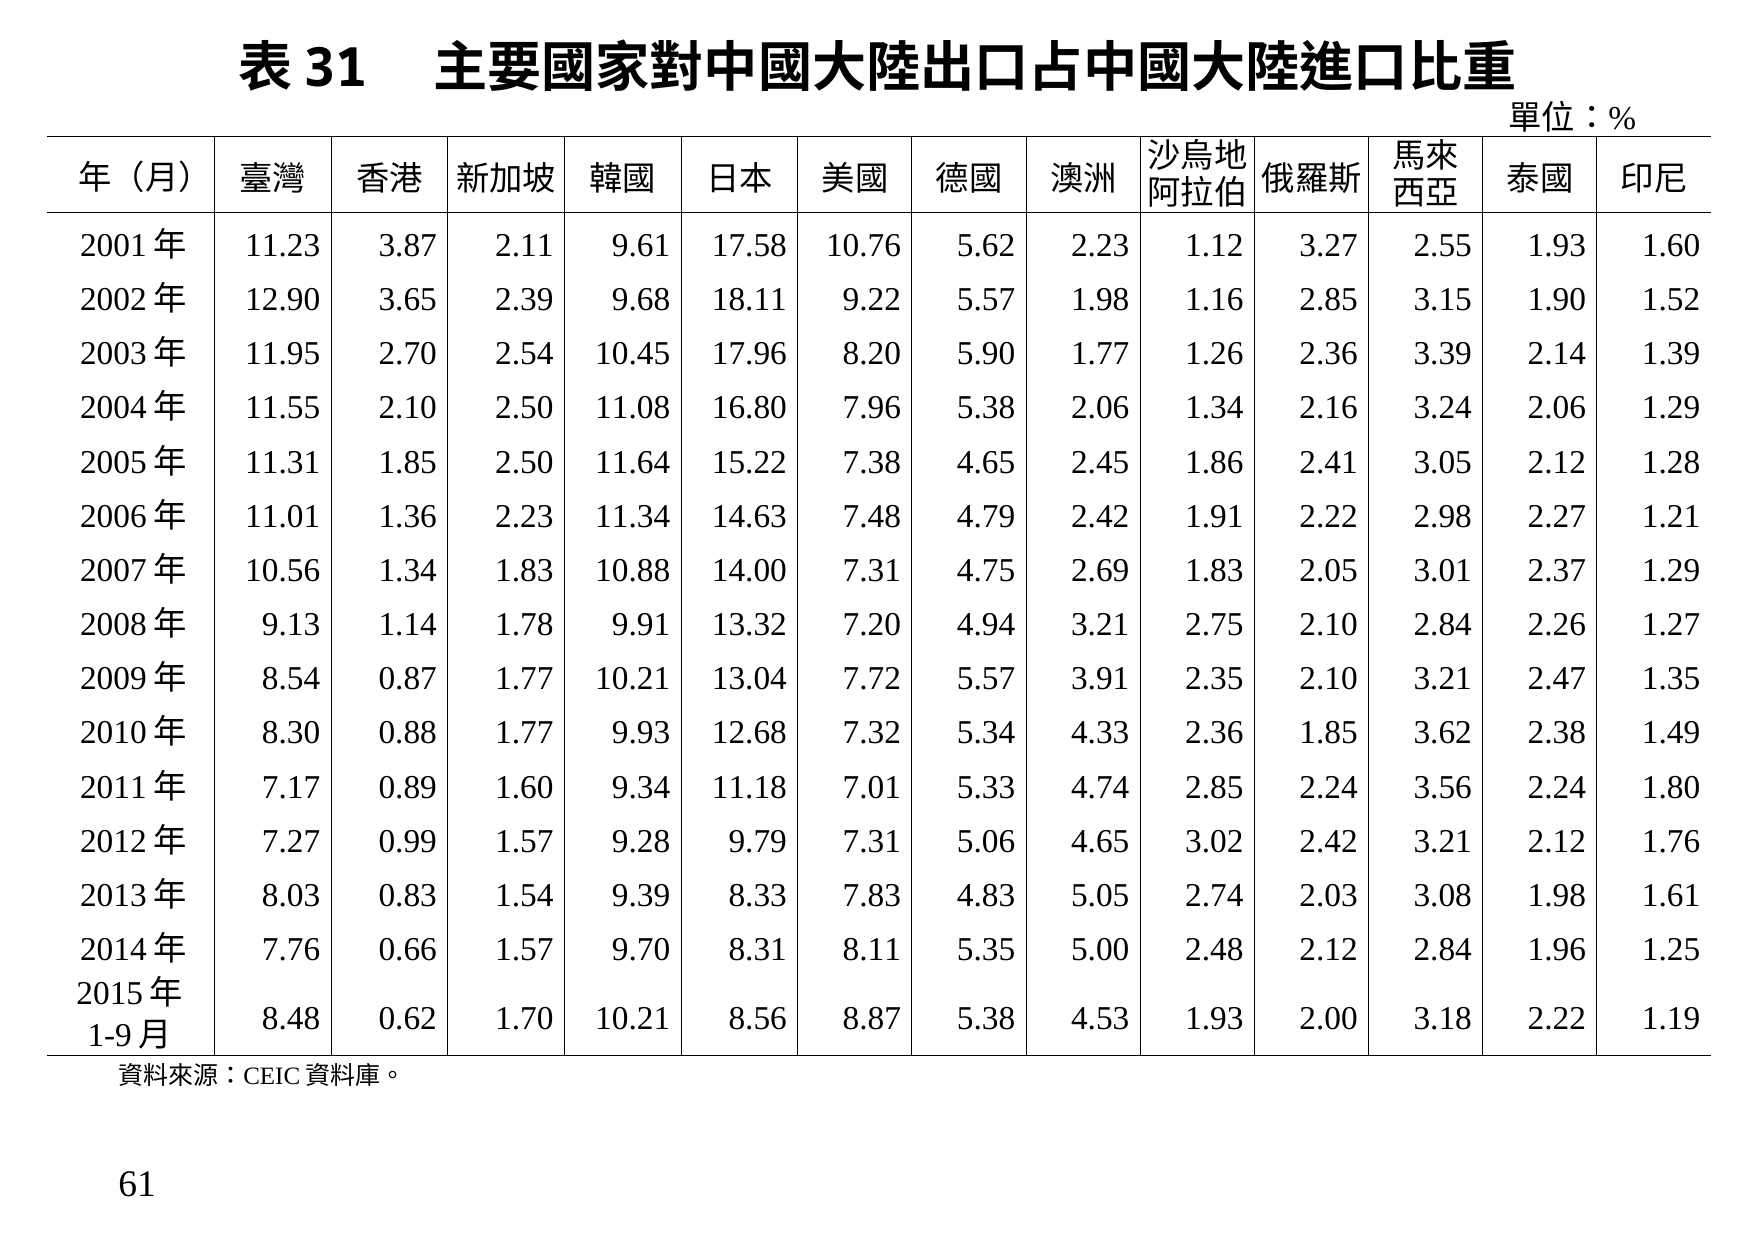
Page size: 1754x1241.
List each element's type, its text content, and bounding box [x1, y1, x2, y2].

table_cell 7.31 [798, 538, 911, 592]
table_cell 2.47 [1483, 646, 1596, 701]
table_cell 11.34 [565, 484, 681, 538]
table_cell 8.31 [682, 917, 797, 971]
table_cell 10.45 [565, 321, 681, 376]
table_cell 2.16 [1255, 376, 1368, 430]
text 資料來源：CEIC資料庫。 [118, 1056, 1636, 1092]
table_cell 1.98 [1483, 863, 1596, 917]
table_cell 5.06 [912, 809, 1026, 863]
table_cell 10.76 [798, 213, 911, 267]
table_cell 4.53 [1027, 971, 1140, 1055]
table_cell 7.48 [798, 484, 911, 538]
table_cell 2.06 [1483, 376, 1596, 430]
table_cell 10.88 [565, 538, 681, 592]
table_cell 11.18 [682, 755, 797, 809]
table_cell 5.34 [912, 701, 1026, 755]
table_cell 13.32 [682, 592, 797, 646]
table_header 臺灣 [215, 137, 331, 212]
table_cell 1.29 [1597, 376, 1711, 430]
table_header 俄羅斯 [1255, 137, 1368, 212]
table_cell 1.54 [448, 863, 564, 917]
table_cell 2.24 [1255, 755, 1368, 809]
table_cell 2.35 [1141, 646, 1254, 701]
table_cell 10.21 [565, 971, 681, 1055]
table_cell 2002年 [47, 267, 214, 321]
table_cell 1.98 [1027, 267, 1140, 321]
table_cell 9.70 [565, 917, 681, 971]
table_header 泰國 [1483, 137, 1596, 212]
table_cell 3.21 [1369, 809, 1482, 863]
table_cell 2.12 [1255, 917, 1368, 971]
table_cell 2.42 [1027, 484, 1140, 538]
table_cell 3.05 [1369, 430, 1482, 484]
table_cell 0.99 [332, 809, 447, 863]
table_header 印尼 [1597, 137, 1711, 212]
table_cell 2.98 [1369, 484, 1482, 538]
table_cell 1.34 [332, 538, 447, 592]
table_cell 2.37 [1483, 538, 1596, 592]
table_header 德國 [912, 137, 1026, 212]
table_cell 9.28 [565, 809, 681, 863]
table_cell 2.55 [1369, 213, 1482, 267]
table_cell 9.61 [565, 213, 681, 267]
table_cell 5.33 [912, 755, 1026, 809]
table_cell 8.20 [798, 321, 911, 376]
table_cell 4.65 [912, 430, 1026, 484]
table_cell 2.23 [448, 484, 564, 538]
table_cell 5.90 [912, 321, 1026, 376]
table_cell 2.14 [1483, 321, 1596, 376]
table_cell 5.38 [912, 971, 1026, 1055]
table_cell 1.96 [1483, 917, 1596, 971]
table_cell 1.52 [1597, 267, 1711, 321]
table_cell 2001年 [47, 213, 214, 267]
table_cell 7.17 [215, 755, 331, 809]
table_cell 2009年 [47, 646, 214, 701]
table_cell 2.85 [1141, 755, 1254, 809]
table_header 日本 [682, 137, 797, 212]
table_cell 2.12 [1483, 430, 1596, 484]
table_cell 3.65 [332, 267, 447, 321]
table_cell 13.04 [682, 646, 797, 701]
table_cell 10.56 [215, 538, 331, 592]
table_cell 3.87 [332, 213, 447, 267]
table_cell 2.36 [1255, 321, 1368, 376]
table_cell 17.58 [682, 213, 797, 267]
table_cell 4.33 [1027, 701, 1140, 755]
table_cell 2012年 [47, 809, 214, 863]
table_cell 2.10 [1255, 646, 1368, 701]
table_cell 2.38 [1483, 701, 1596, 755]
table_cell 3.24 [1369, 376, 1482, 430]
table_cell 2.24 [1483, 755, 1596, 809]
table_cell 0.89 [332, 755, 447, 809]
table_cell 11.95 [215, 321, 331, 376]
table_cell 1.27 [1597, 592, 1711, 646]
table_cell 7.20 [798, 592, 911, 646]
table_cell 8.48 [215, 971, 331, 1055]
table_cell 2.00 [1255, 971, 1368, 1055]
table_cell 2.45 [1027, 430, 1140, 484]
table_cell 2.74 [1141, 863, 1254, 917]
table_cell 2.84 [1369, 917, 1482, 971]
table_cell 8.33 [682, 863, 797, 917]
table_cell 4.75 [912, 538, 1026, 592]
table_cell 0.87 [332, 646, 447, 701]
table_cell 2.12 [1483, 809, 1596, 863]
table_cell 9.79 [682, 809, 797, 863]
table_cell 2.42 [1255, 809, 1368, 863]
table_cell 1.60 [1597, 213, 1711, 267]
table_cell 1.76 [1597, 809, 1711, 863]
table_cell 17.96 [682, 321, 797, 376]
table_cell 2.70 [332, 321, 447, 376]
table_cell 1.34 [1141, 376, 1254, 430]
table_cell 1.77 [448, 646, 564, 701]
table_cell 1.57 [448, 917, 564, 971]
table_cell 2.06 [1027, 376, 1140, 430]
table_cell 2.84 [1369, 592, 1482, 646]
table_cell 2.85 [1255, 267, 1368, 321]
table_cell 9.13 [215, 592, 331, 646]
table_header 香港 [332, 137, 447, 212]
text 單位：% [118, 103, 1636, 136]
table_cell 3.56 [1369, 755, 1482, 809]
table_cell 1.78 [448, 592, 564, 646]
table_cell 2014年 [47, 917, 214, 971]
table_cell 15.22 [682, 430, 797, 484]
table_cell 1.16 [1141, 267, 1254, 321]
table_cell 2008年 [47, 592, 214, 646]
table_cell 1.61 [1597, 863, 1711, 917]
table_cell 3.91 [1027, 646, 1140, 701]
table_cell 7.32 [798, 701, 911, 755]
table_cell 1.85 [1255, 701, 1368, 755]
table_cell 2.75 [1141, 592, 1254, 646]
table_cell 5.35 [912, 917, 1026, 971]
table_cell 5.57 [912, 646, 1026, 701]
table_cell 8.30 [215, 701, 331, 755]
table_cell 0.62 [332, 971, 447, 1055]
table_cell 2.27 [1483, 484, 1596, 538]
table_cell 9.34 [565, 755, 681, 809]
table_cell 12.90 [215, 267, 331, 321]
table_cell 11.01 [215, 484, 331, 538]
table_cell 1.39 [1597, 321, 1711, 376]
table_cell 2.03 [1255, 863, 1368, 917]
table_cell 18.11 [682, 267, 797, 321]
table_cell 1.93 [1141, 971, 1254, 1055]
table_cell 2.50 [448, 376, 564, 430]
table_cell 8.11 [798, 917, 911, 971]
table_cell 3.18 [1369, 971, 1482, 1055]
table_cell 2.23 [1027, 213, 1140, 267]
table_cell 9.91 [565, 592, 681, 646]
table_cell 1.36 [332, 484, 447, 538]
table_cell 3.62 [1369, 701, 1482, 755]
table_cell 2.36 [1141, 701, 1254, 755]
table_cell 2007年 [47, 538, 214, 592]
table_cell 8.56 [682, 971, 797, 1055]
table_cell 7.83 [798, 863, 911, 917]
table_cell 2.22 [1483, 971, 1596, 1055]
table_cell 1.19 [1597, 971, 1711, 1055]
table_cell 4.94 [912, 592, 1026, 646]
table_cell 8.87 [798, 971, 911, 1055]
table_cell 11.31 [215, 430, 331, 484]
subtitle 表31 主要國家對中國大陸出口占中國大陸進口比重 [118, 24, 1636, 103]
table_cell 2010年 [47, 701, 214, 755]
table_cell 7.96 [798, 376, 911, 430]
table_cell 1.91 [1141, 484, 1254, 538]
table_cell 1.60 [448, 755, 564, 809]
table_cell 1.93 [1483, 213, 1596, 267]
table_cell 1.28 [1597, 430, 1711, 484]
table_cell 2013年 [47, 863, 214, 917]
table_cell 1.57 [448, 809, 564, 863]
table_cell 8.54 [215, 646, 331, 701]
table_cell 11.23 [215, 213, 331, 267]
table_cell 1.83 [1141, 538, 1254, 592]
table_cell 16.80 [682, 376, 797, 430]
table_cell 7.72 [798, 646, 911, 701]
table_cell 2005年 [47, 430, 214, 484]
table_header 美國 [798, 137, 911, 212]
table_cell 11.55 [215, 376, 331, 430]
table_cell 7.01 [798, 755, 911, 809]
table_cell 1.80 [1597, 755, 1711, 809]
table_cell 2003年 [47, 321, 214, 376]
table_cell 4.74 [1027, 755, 1140, 809]
table_cell 2006年 [47, 484, 214, 538]
table_cell 2.69 [1027, 538, 1140, 592]
table_cell 10.21 [565, 646, 681, 701]
table_cell 7.38 [798, 430, 911, 484]
table_cell 2.41 [1255, 430, 1368, 484]
table_cell 5.38 [912, 376, 1026, 430]
table_cell 1.86 [1141, 430, 1254, 484]
table_cell 2004年 [47, 376, 214, 430]
table_cell 14.63 [682, 484, 797, 538]
table_cell 9.68 [565, 267, 681, 321]
table_cell 7.27 [215, 809, 331, 863]
table_cell 3.15 [1369, 267, 1482, 321]
table_cell 1.25 [1597, 917, 1711, 971]
table_cell 1.77 [1027, 321, 1140, 376]
table_cell 1.90 [1483, 267, 1596, 321]
table_cell 2015年 1-9月 [47, 971, 214, 1055]
table_cell 2.26 [1483, 592, 1596, 646]
table_cell 0.88 [332, 701, 447, 755]
table_cell 9.22 [798, 267, 911, 321]
table_cell 0.66 [332, 917, 447, 971]
table_cell 4.65 [1027, 809, 1140, 863]
table_cell 5.57 [912, 267, 1026, 321]
table_cell 2.11 [448, 213, 564, 267]
table_cell 9.93 [565, 701, 681, 755]
table_cell 1.35 [1597, 646, 1711, 701]
table_cell 9.39 [565, 863, 681, 917]
table_cell 2.48 [1141, 917, 1254, 971]
table_cell 1.77 [448, 701, 564, 755]
table_cell 2.10 [1255, 592, 1368, 646]
table_cell 4.79 [912, 484, 1026, 538]
table_cell 11.08 [565, 376, 681, 430]
table_cell 5.00 [1027, 917, 1140, 971]
table_header 韓國 [565, 137, 681, 212]
table_cell 2.10 [332, 376, 447, 430]
table_cell 1.21 [1597, 484, 1711, 538]
table_cell 0.83 [332, 863, 447, 917]
table_cell 3.21 [1027, 592, 1140, 646]
table_header 新加坡 [448, 137, 564, 212]
table_cell 7.76 [215, 917, 331, 971]
table_cell 1.14 [332, 592, 447, 646]
table_cell 3.01 [1369, 538, 1482, 592]
table_cell 12.68 [682, 701, 797, 755]
table_cell 14.00 [682, 538, 797, 592]
table_cell 1.26 [1141, 321, 1254, 376]
table_cell 3.08 [1369, 863, 1482, 917]
table_header 年（月） [47, 137, 214, 212]
table_cell 3.27 [1255, 213, 1368, 267]
table_cell 8.03 [215, 863, 331, 917]
table_cell 1.49 [1597, 701, 1711, 755]
table_cell 1.83 [448, 538, 564, 592]
table_cell 1.29 [1597, 538, 1711, 592]
table_cell 2.39 [448, 267, 564, 321]
table_cell 2011年 [47, 755, 214, 809]
table_cell 7.31 [798, 809, 911, 863]
table_cell 2.05 [1255, 538, 1368, 592]
table_cell 3.21 [1369, 646, 1482, 701]
table_cell 5.05 [1027, 863, 1140, 917]
table_header 澳洲 [1027, 137, 1140, 212]
table_cell 2.22 [1255, 484, 1368, 538]
table_header 馬來 西亞 [1369, 137, 1482, 212]
table_cell 3.39 [1369, 321, 1482, 376]
table_cell 5.62 [912, 213, 1026, 267]
table_cell 1.70 [448, 971, 564, 1055]
table_cell 3.02 [1141, 809, 1254, 863]
table_cell 1.12 [1141, 213, 1254, 267]
table_cell 1.85 [332, 430, 447, 484]
table_cell 2.50 [448, 430, 564, 484]
table_cell 2.54 [448, 321, 564, 376]
table_cell 4.83 [912, 863, 1026, 917]
table_header 沙烏地阿拉伯 [1141, 137, 1254, 212]
table_cell 11.64 [565, 430, 681, 484]
